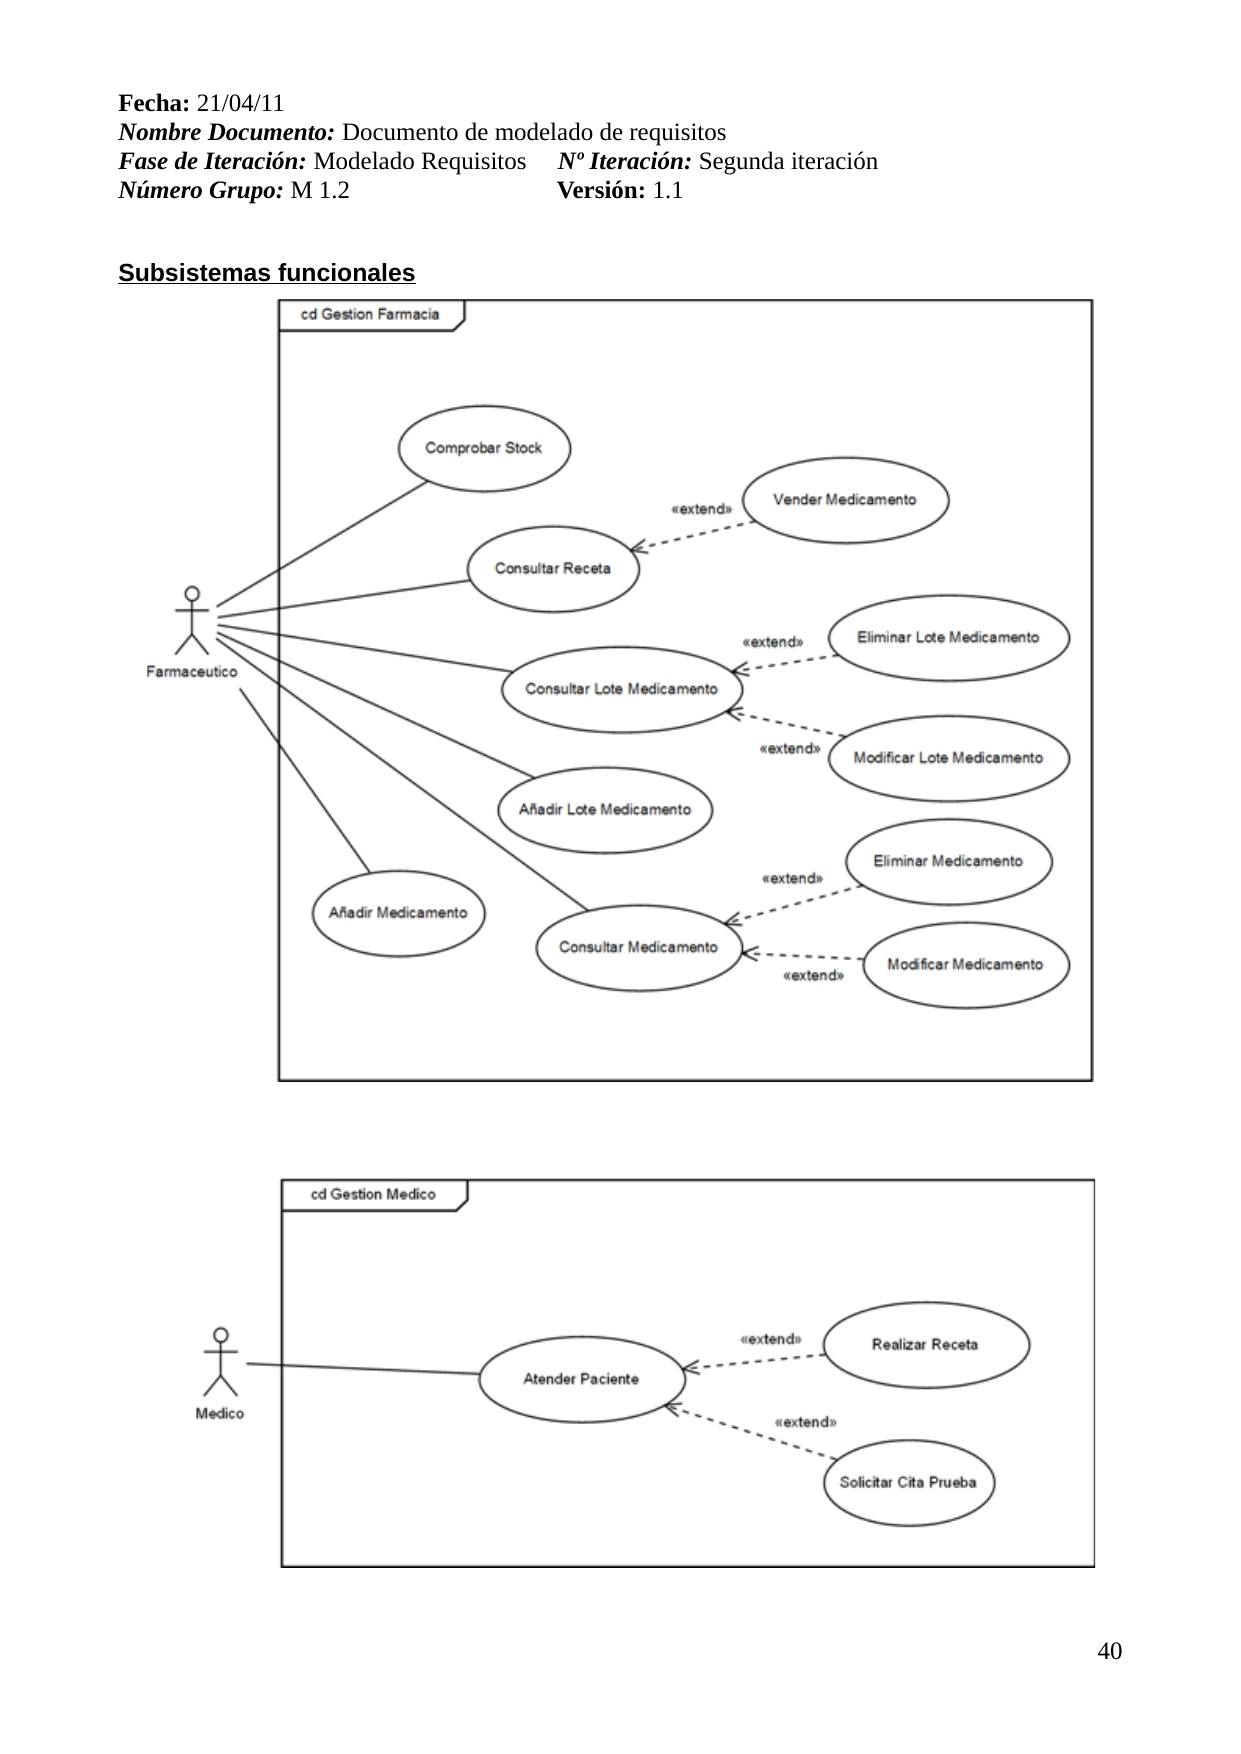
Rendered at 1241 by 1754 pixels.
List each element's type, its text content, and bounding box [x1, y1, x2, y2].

subtitle Subsistemas funcionales [118, 258, 1122, 287]
picture [195, 1178, 1096, 1568]
picture [146, 299, 1094, 1082]
